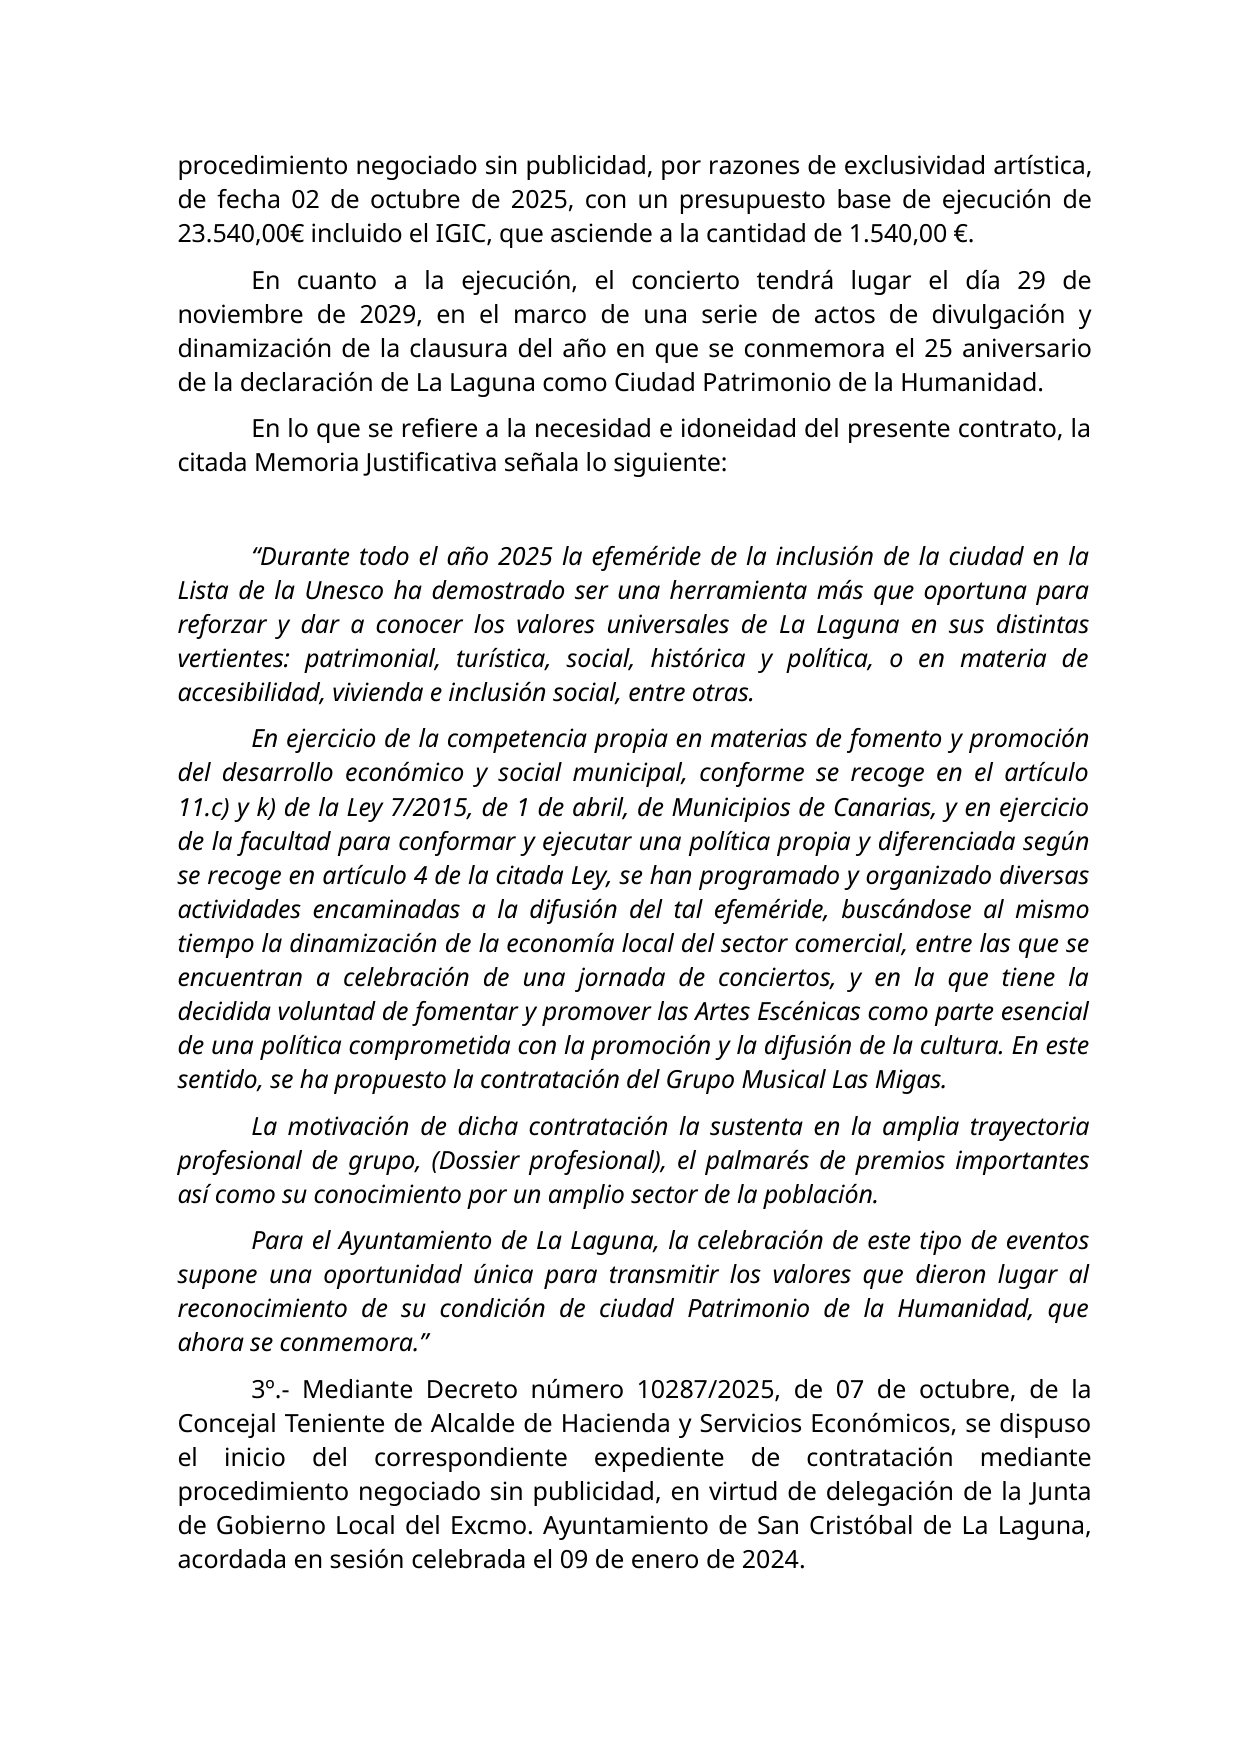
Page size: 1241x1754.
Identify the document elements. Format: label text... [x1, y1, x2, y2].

text Para el Ayuntamiento de La Laguna, la celebración de este tipo de eventos supone una oportunidad única para transmitir los valores que dieron lugar al reconocimiento de su condición de ciudad Patrimonio de la Humanidad, que ahora se conmemora.” [177, 1223, 1093, 1359]
text procedimiento negociado sin publicidad, por razones de exclusividad artística, de fecha 02 de octubre de 2025, con un presupuesto base de ejecución de 23.540,00€ incluido el IGIC, que asciende a la cantidad de 1.540,00 €. [177, 148, 1093, 250]
text “Durante todo el año 2025 la efeméride de la inclusión de la ciudad en la Lista de la Unesco ha demostrado ser una herramienta más que oportuna para reforzar y dar a conocer los valores universales de La Laguna en sus distintas vertientes: patrimonial, turística, social, histórica y política, o en materia de accesibilidad, vivienda e inclusión social, entre otras. [177, 538, 1093, 708]
text La motivación de dicha contratación la sustenta en la amplia trayectoria profesional de grupo, (Dossier profesional), el palmarés de premios importantes así como su conocimiento por un amplio sector de la población. [177, 1108, 1093, 1210]
text 3º.- Mediante Decreto número 10287/2025, de 07 de octubre, de la Concejal Teniente de Alcalde de Hacienda y Servicios Económicos, se dispuso el inicio del correspondiente expediente de contratación mediante procedimiento negociado sin publicidad, en virtud de delegación de la Junta de Gobierno Local del Excmo. Ayuntamiento de San Cristóbal de La Laguna, acordada en sesión celebrada el 09 de enero de 2024. [177, 1372, 1093, 1576]
text En lo que se refiere a la necesidad e idoneidad del presente contrato, la citada Memoria Justificativa señala lo siguiente: [177, 411, 1093, 479]
text En ejercicio de la competencia propia en materias de fomento y promoción del desarrollo económico y social municipal, conforme se recoge en el artículo 11.c) y k) de la Ley 7/2015, de 1 de abril, de Municipios de Canarias, y en ejercicio de la facultad para conformar y ejecutar una política propia y diferenciada según se recoge en artículo 4 de la citada Ley, se han programado y organizado diversas actividades encaminadas a la difusión del tal efeméride, buscándose al mismo tiempo la dinamización de la economía local del sector comercial, entre las que se encuentran a celebración de una jornada de conciertos, y en la que tiene la decidida voluntad de fomentar y promover las Artes Escénicas como parte esencial de una política comprometida con la promoción y la difusión de la cultura. En este sentido, se ha propuesto la contratación del Grupo Musical Las Migas. [177, 721, 1093, 1096]
text En cuanto a la ejecución, el concierto tendrá lugar el día 29 de noviembre de 2029, en el marco de una serie de actos de divulgación y dinamización de la clausura del año en que se conmemora el 25 aniversario de la declaración de La Laguna como Ciudad Patrimonio de la Humanidad. [177, 262, 1093, 398]
